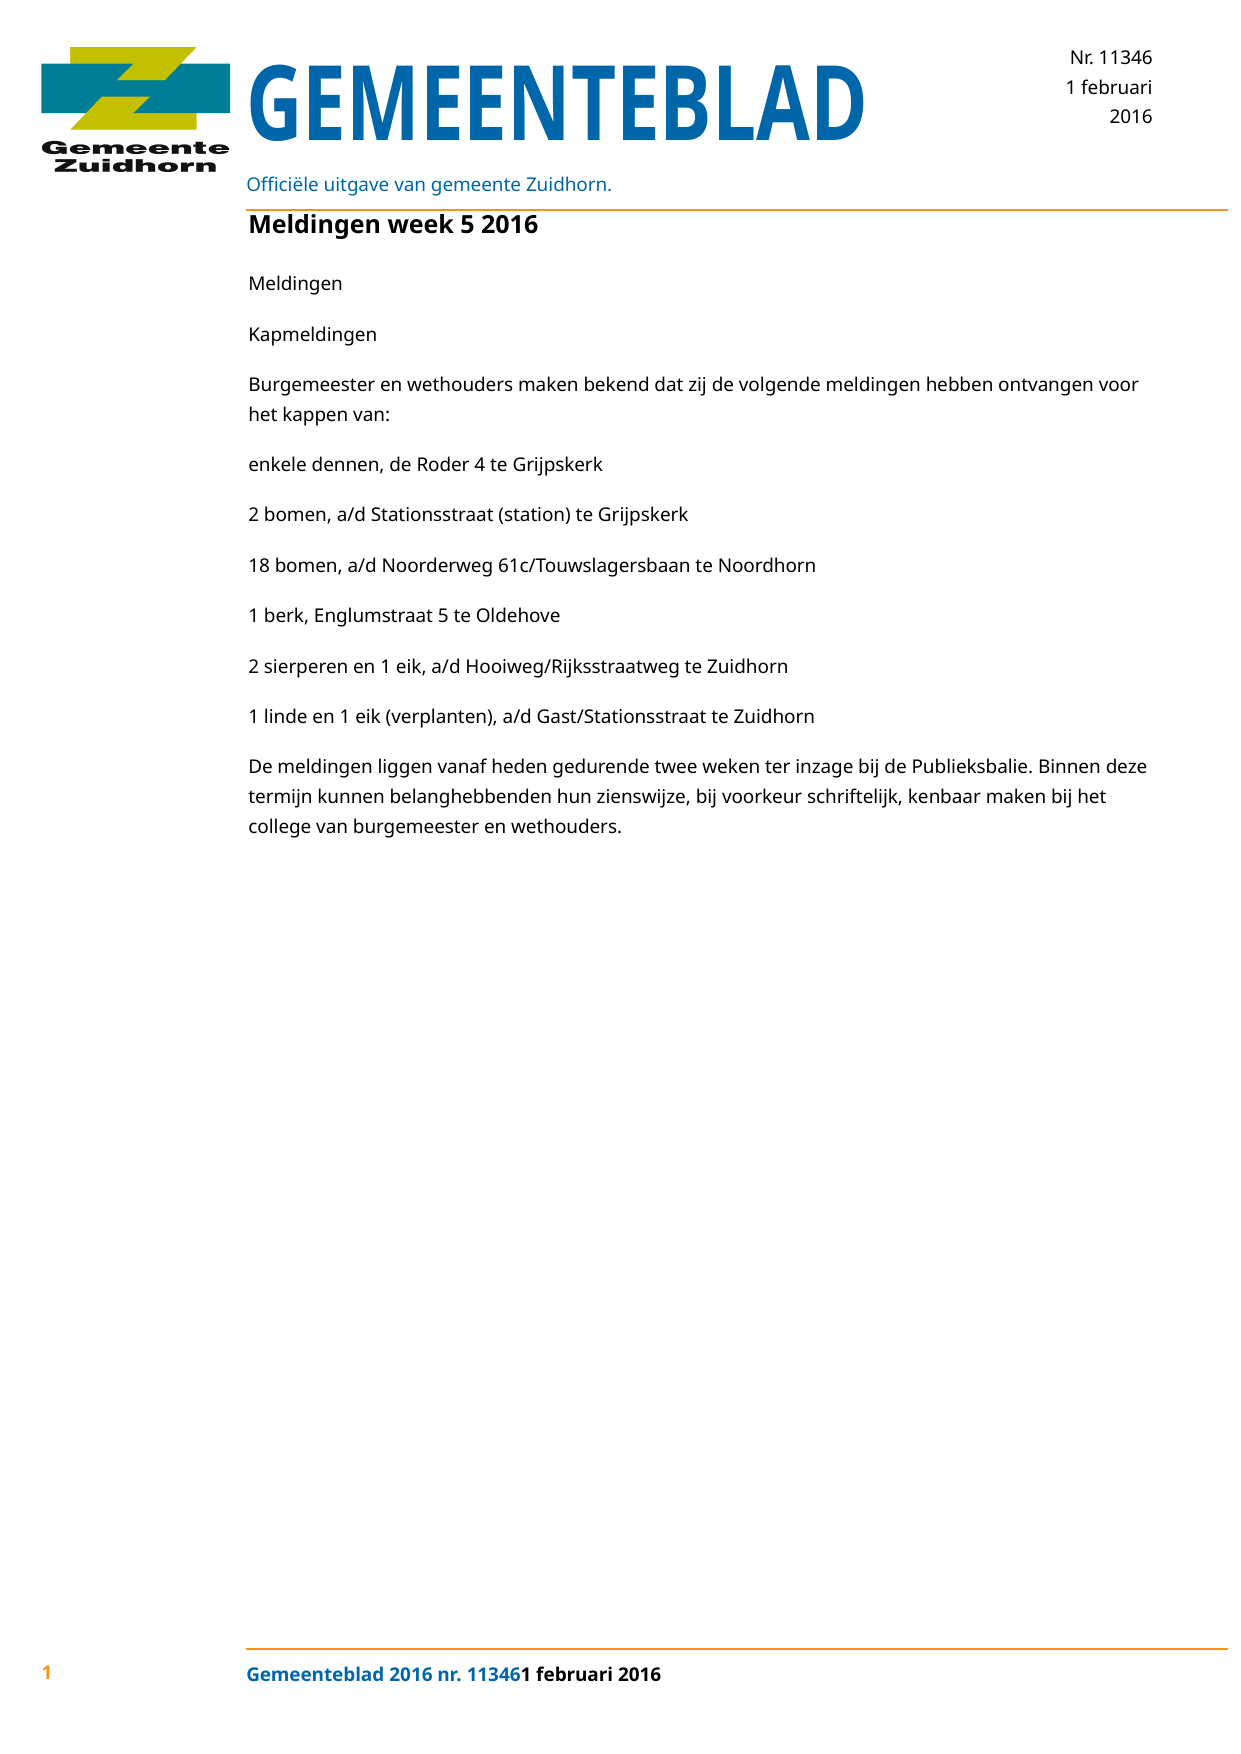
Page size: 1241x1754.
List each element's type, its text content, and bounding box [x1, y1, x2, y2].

text Kapmeldingen [248, 321, 1152, 346]
picture [41, 47, 231, 172]
text enkele dennen, de Roder 4 te Grijpskerk [248, 451, 1152, 477]
text De meldingen liggen vanaf heden gedurende twee weken ter inzage bij de Publieksbalie. Binnen deze termijn kunnen belanghebbenden hun zienswijze, bij voorkeur schriftelijk, kenbaar maken bij het college van burgemeester en wethouders. [248, 754, 1152, 838]
text 1 berk, Englumstraat 5 te Oldehove [248, 602, 1152, 628]
text 18 bomen, a/d Noorderweg 61c/Touwslagersbaan te Noordhorn [248, 552, 1152, 578]
text 1 linde en 1 eik (verplanten), a/d Gast/Stationsstraat te Zuidhorn [248, 703, 1152, 729]
text Meldingen week 5 2016 [248, 211, 1152, 241]
text Meldingen [248, 270, 1152, 296]
text 2 sierperen en 1 eik, a/d Hooiweg/Rijksstraatweg te Zuidhorn [248, 653, 1152, 678]
text 2 bomen, a/d Stationsstraat (station) te Grijpskerk [248, 502, 1152, 527]
text Burgemeester en wethouders maken bekend dat zij de volgende meldingen hebben ontvangen voor het kappen van: [248, 371, 1152, 426]
